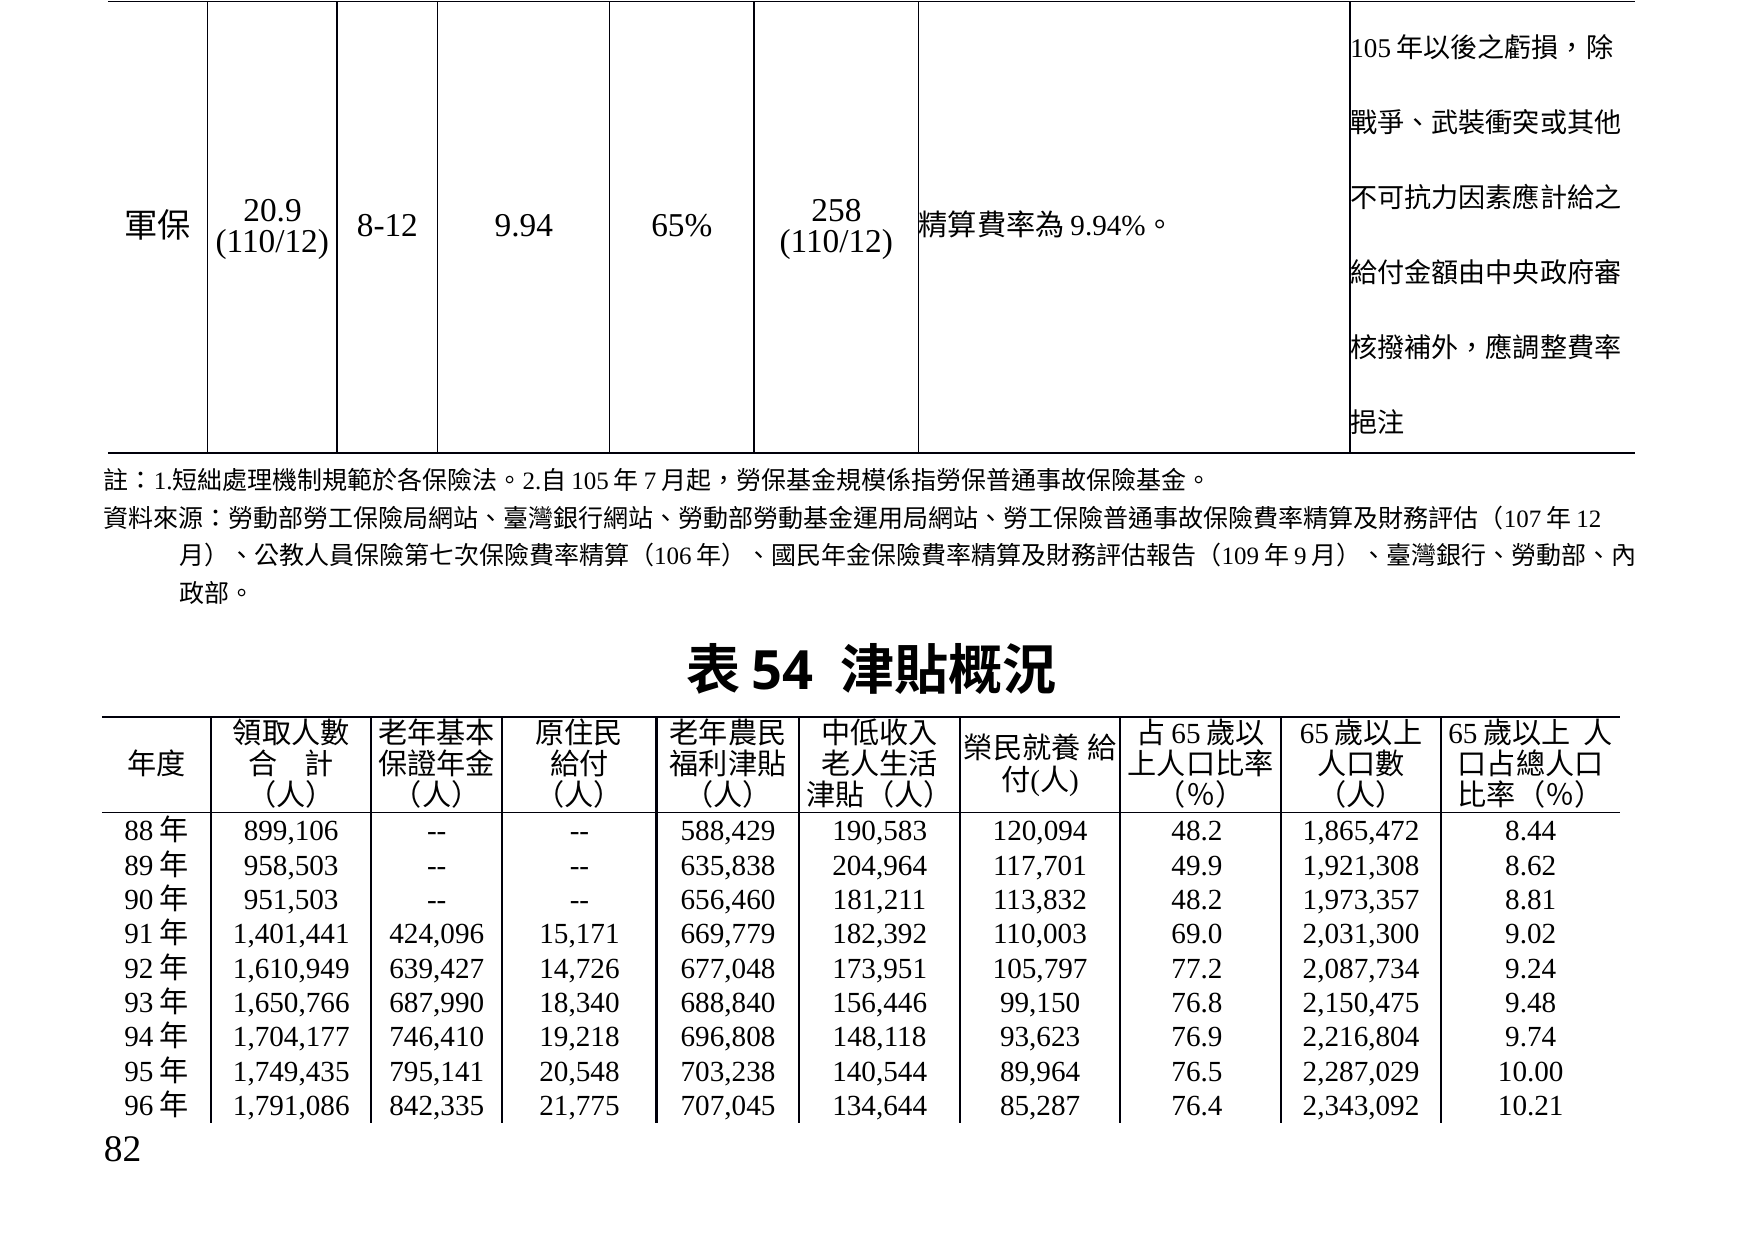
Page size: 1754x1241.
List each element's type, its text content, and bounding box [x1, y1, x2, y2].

table_cell 21,775 [503, 1088, 655, 1122]
table_cell 703,238 [658, 1054, 798, 1088]
table_cell 113,832 [961, 882, 1119, 916]
table_header 老年農民 福利津貼 （人） [658, 718, 798, 812]
table_header 原住民 給付 （人） [503, 718, 655, 812]
table_cell 94年 [102, 1019, 210, 1054]
table_cell 677,048 [658, 951, 798, 985]
table_cell 148,118 [800, 1019, 959, 1054]
table_cell 1,401,441 [212, 916, 370, 951]
table_cell 9.24 [1442, 951, 1620, 985]
table_cell 10.21 [1442, 1088, 1620, 1122]
table_cell 182,392 [800, 916, 959, 951]
table_cell 105年以後之虧損，除戰爭、武裝衝突或其他不可抗力因素應計給之給付金額由中央政府審核撥補外，應調整費率挹注 [1351, 2, 1635, 452]
table_cell 1,650,766 [212, 985, 370, 1019]
table_cell 588,429 [658, 813, 798, 847]
table_cell 76.9 [1121, 1019, 1280, 1054]
table_cell 110,003 [961, 916, 1119, 951]
table_cell 85,287 [961, 1088, 1119, 1122]
table_cell 190,583 [800, 813, 959, 847]
table_cell 1,865,472 [1282, 813, 1440, 847]
table_cell 91年 [102, 916, 210, 951]
table_cell 89年 [102, 848, 210, 882]
table_cell 899,106 [212, 813, 370, 847]
text 資料來源：勞動部勞工保險局網站、臺灣銀行網站、勞動部勞動基金運用局網站、勞工保險普通事故保險費率精算及財務評估（107年12月）、公教人員保險第七次保險費率精算（106年）、國民年金保險費率精算及財務評估報告（109年9月）、臺灣銀行、勞動部、內政部。 [103, 491, 1639, 604]
table_cell 746,410 [372, 1019, 501, 1054]
table_cell -- [503, 813, 655, 847]
table_cell 9.48 [1442, 985, 1620, 1019]
table_cell -- [372, 813, 501, 847]
table_cell 173,951 [800, 951, 959, 985]
table_cell 77.2 [1121, 951, 1280, 985]
table_cell 8.81 [1442, 882, 1620, 916]
table_cell 140,544 [800, 1054, 959, 1088]
table_cell 105,797 [961, 951, 1119, 985]
table_cell 696,808 [658, 1019, 798, 1054]
table_cell 8.62 [1442, 848, 1620, 882]
table_header 領取人數 合 計 （人） [212, 718, 370, 812]
table_cell 精算費率為9.94%。 [919, 2, 1349, 452]
table_cell 軍保 [108, 2, 207, 452]
table_cell 635,838 [658, 848, 798, 882]
table_cell 88年 [102, 813, 210, 847]
table_cell 48.2 [1121, 882, 1280, 916]
table_cell 76.8 [1121, 985, 1280, 1019]
table_cell 2,031,300 [1282, 916, 1440, 951]
table_cell 48.2 [1121, 813, 1280, 847]
table_cell 707,045 [658, 1088, 798, 1122]
table_header 65歲以上 人口數 （人） [1282, 718, 1440, 812]
table_cell 8-12 [338, 2, 437, 452]
table_cell 9.02 [1442, 916, 1620, 951]
table_cell 76.4 [1121, 1088, 1280, 1122]
table_header 年度 [102, 718, 210, 812]
table_cell 9.94 [438, 2, 609, 452]
table_cell 1,791,086 [212, 1088, 370, 1122]
table_cell 687,990 [372, 985, 501, 1019]
table_cell 19,218 [503, 1019, 655, 1054]
table_cell 20.9 (110/12) [208, 2, 336, 452]
table_cell 10.00 [1442, 1054, 1620, 1088]
table_cell 181,211 [800, 882, 959, 916]
table_cell 8.44 [1442, 813, 1620, 847]
table_cell 669,779 [658, 916, 798, 951]
table_cell 69.0 [1121, 916, 1280, 951]
table_cell 795,141 [372, 1054, 501, 1088]
table_cell 92年 [102, 951, 210, 985]
table_header 占65歲以上人口比率（％） [1121, 718, 1280, 812]
table_cell 1,704,177 [212, 1019, 370, 1054]
table_header 老年基本 保證年金 （人） [372, 718, 501, 812]
table_cell 656,460 [658, 882, 798, 916]
table_cell 18,340 [503, 985, 655, 1019]
table_cell 49.9 [1121, 848, 1280, 882]
table_cell 204,964 [800, 848, 959, 882]
table_cell -- [372, 848, 501, 882]
table_cell 15,171 [503, 916, 655, 951]
table_cell 424,096 [372, 916, 501, 951]
table_cell 14,726 [503, 951, 655, 985]
table_cell 958,503 [212, 848, 370, 882]
table_header 65歲以上 人口占總人口比率（％） [1442, 718, 1620, 812]
table_cell 89,964 [961, 1054, 1119, 1088]
table_cell 2,150,475 [1282, 985, 1440, 1019]
table_cell 2,087,734 [1282, 951, 1440, 985]
table_cell 65% [610, 2, 753, 452]
subtitle 表54 津貼概況 [103, 604, 1639, 716]
table_cell 842,335 [372, 1088, 501, 1122]
table_cell 258 (110/12) [755, 2, 918, 452]
table_cell 93,623 [961, 1019, 1119, 1054]
table_cell 2,287,029 [1282, 1054, 1440, 1088]
table_cell -- [372, 882, 501, 916]
table_cell 9.74 [1442, 1019, 1620, 1054]
table_cell 96年 [102, 1088, 210, 1122]
table_cell 1,921,308 [1282, 848, 1440, 882]
table_cell 639,427 [372, 951, 501, 985]
table_cell 156,446 [800, 985, 959, 1019]
table_cell 1,610,949 [212, 951, 370, 985]
table_cell 95年 [102, 1054, 210, 1088]
table_cell 2,216,804 [1282, 1019, 1440, 1054]
text 註：1.短絀處理機制規範於各保險法。2.自105年7月起，勞保基金規模係指勞保普通事故保險基金。 [103, 454, 1639, 491]
table_cell 76.5 [1121, 1054, 1280, 1088]
table_cell 1,749,435 [212, 1054, 370, 1088]
table_header 中低收入 老人生活 津貼（人） [800, 718, 959, 812]
table_cell 117,701 [961, 848, 1119, 882]
table_cell 688,840 [658, 985, 798, 1019]
table_cell 99,150 [961, 985, 1119, 1019]
table_cell 120,094 [961, 813, 1119, 847]
table_cell -- [503, 848, 655, 882]
table_cell 951,503 [212, 882, 370, 916]
table_cell 1,973,357 [1282, 882, 1440, 916]
table_cell -- [503, 882, 655, 916]
table_cell 90年 [102, 882, 210, 916]
table_cell 20,548 [503, 1054, 655, 1088]
table_header 榮民就養 給付(人) [961, 718, 1119, 812]
table_cell 2,343,092 [1282, 1088, 1440, 1122]
table_cell 134,644 [800, 1088, 959, 1122]
table_cell 93年 [102, 985, 210, 1019]
